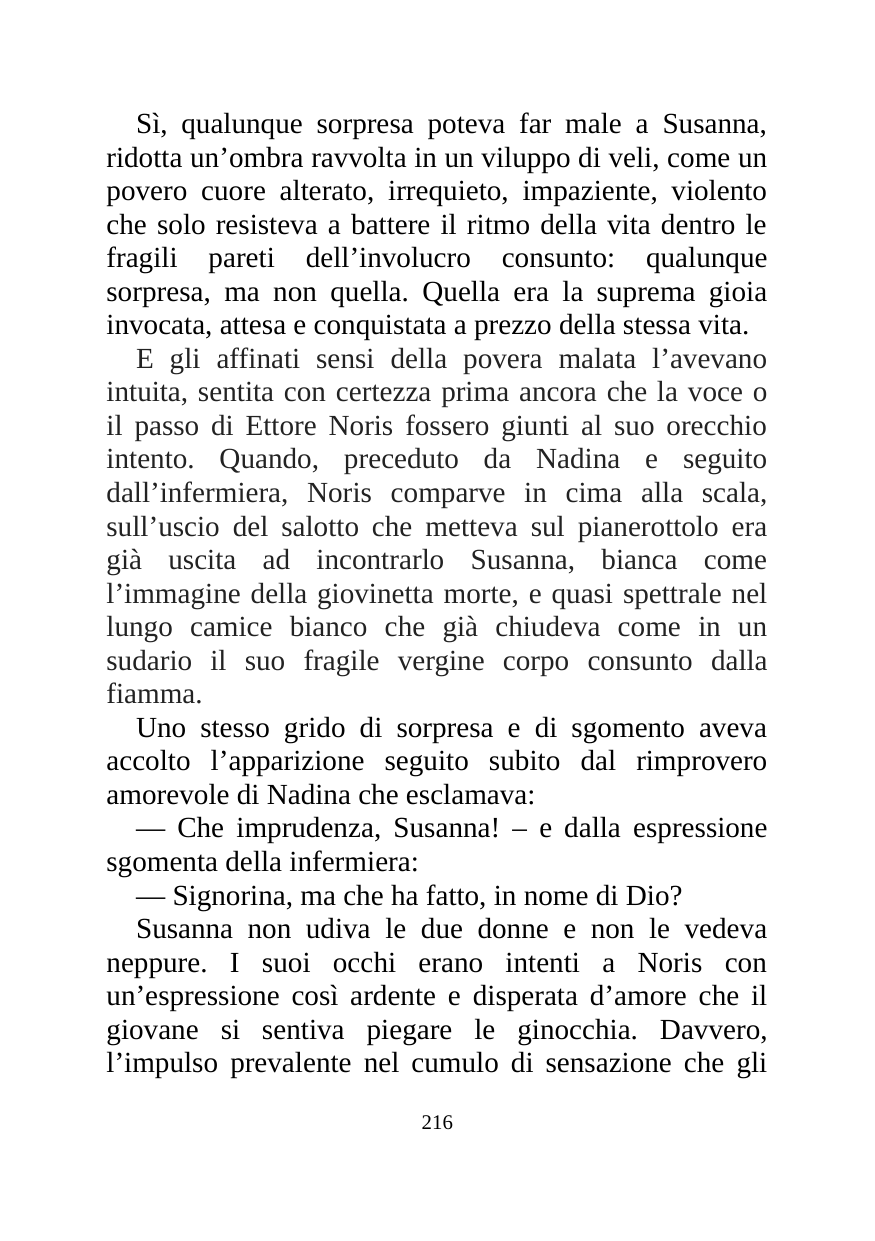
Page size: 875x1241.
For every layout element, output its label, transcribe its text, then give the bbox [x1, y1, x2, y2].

text Susanna non udiva le due donne e non le vedeva neppure. I suoi occhi erano intenti a Noris con un’espressione così ardente e disperata d’amore che il giovane si sentiva piegare le ginocchia. Davvero, l’impulso prevalente nel cumulo di sensazione che gli [106, 911, 768, 1079]
text — Che imprudenza, Susanna! – e dalla espressione sgomenta della infermiera: [106, 811, 768, 878]
text Sì, qualunque sorpresa poteva far male a Susanna, ridotta un’ombra ravvolta in un viluppo di veli, come un povero cuore alterato, irrequieto, impaziente, violento che solo resisteva a battere il ritmo della vita dentro le fragili pareti dell’involucro consunto: qualunque sorpresa, ma non quella. Quella era la suprema gioia invocata, attesa e conquistata a prezzo della stessa vita. [106, 106, 768, 341]
text — Signorina, ma che ha fatto, in nome di Dio? [106, 878, 768, 911]
text Uno stesso grido di sorpresa e di sgomento aveva accolto l’apparizione seguito subito dal rimprovero amorevole di Nadina che esclamava: [106, 710, 768, 811]
text E gli affinati sensi della povera malata l’avevano intuita, sentita con certezza prima ancora che la voce o il passo di Ettore Noris fossero giunti al suo orecchio intento. Quando, preceduto da Nadina e seguito dall’infermiera, Noris comparve in cima alla scala, sull’uscio del salotto che metteva sul pianerottolo era già uscita ad incontrarlo Susanna, bianca come l’immagine della giovinetta morte, e quasi spettrale nel lungo camice bianco che già chiudeva come in un sudario il suo fragile vergine corpo consunto dalla fiamma. [106, 341, 768, 710]
